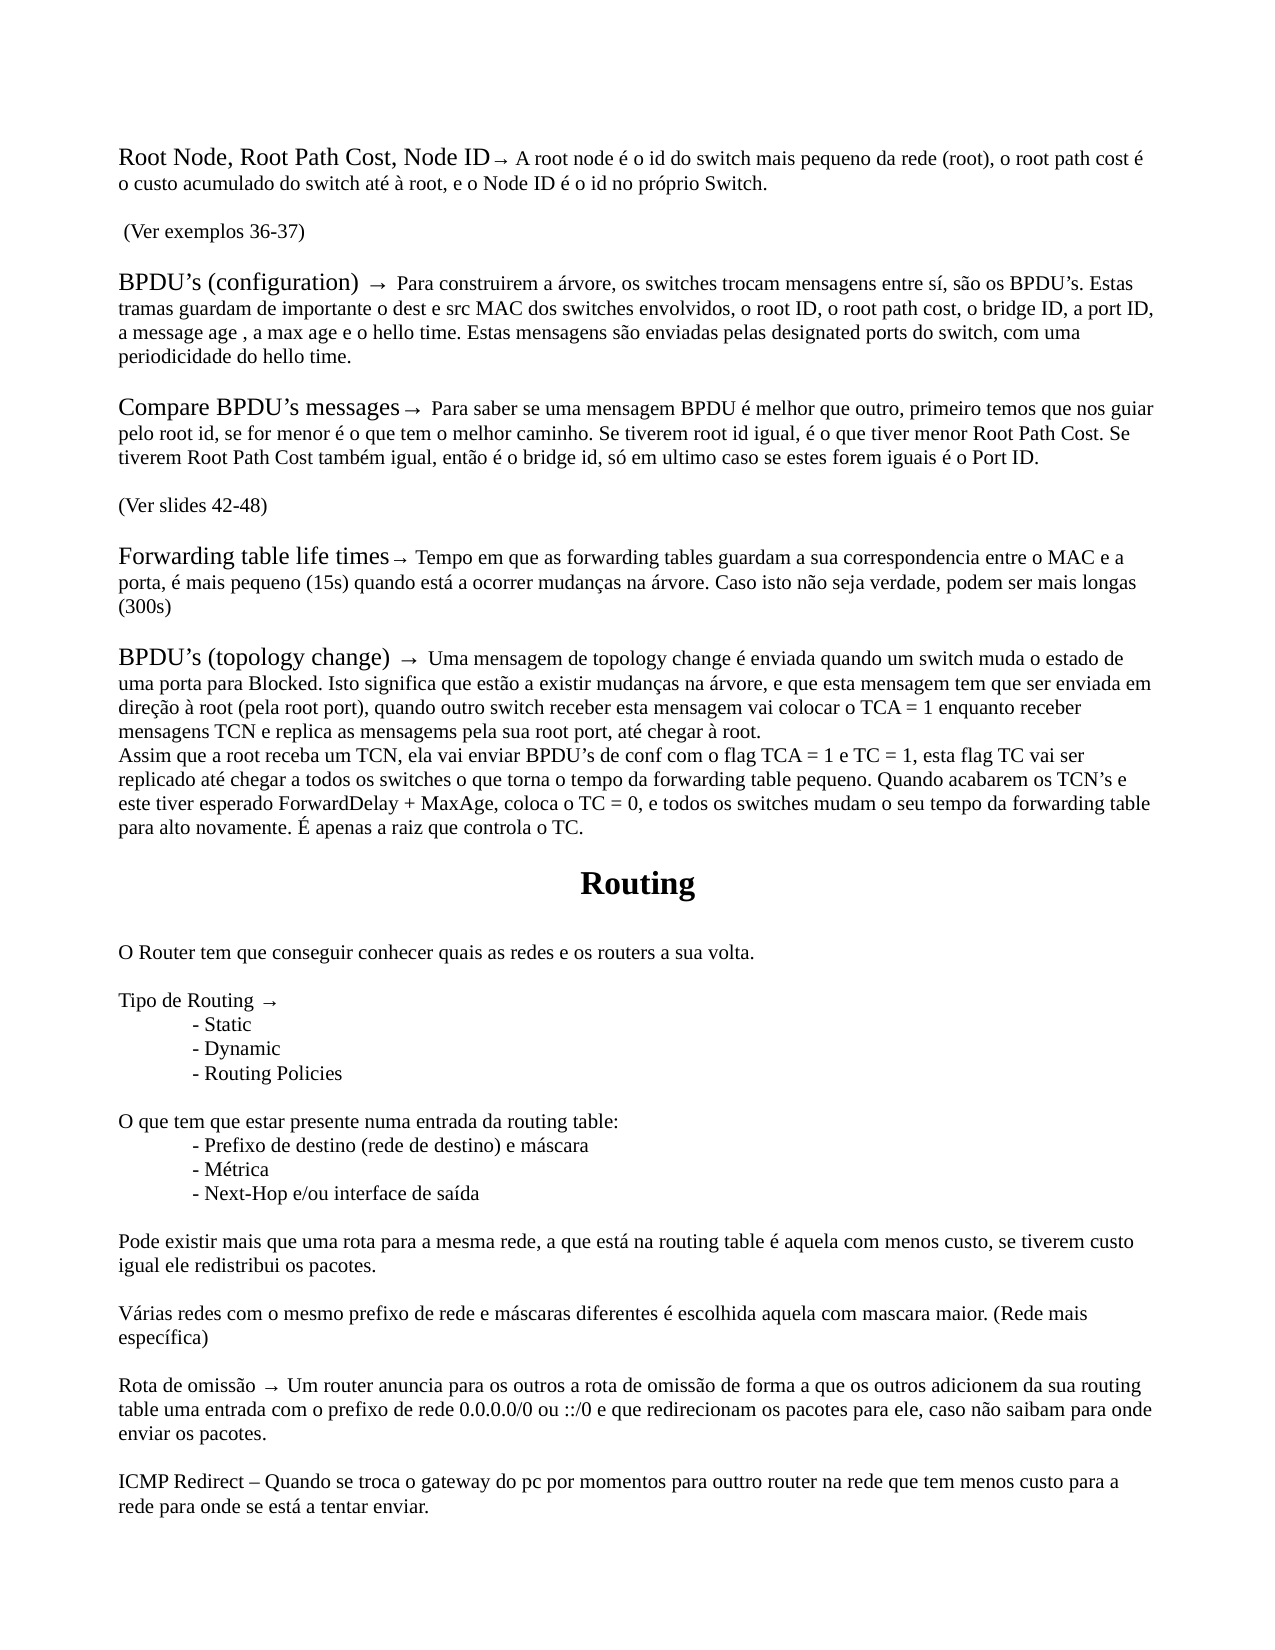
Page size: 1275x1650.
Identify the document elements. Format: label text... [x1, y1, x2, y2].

text (Ver exemplos 36-37) [118, 219, 1157, 243]
text O que tem que estar presente numa entrada da routing table: [118, 1108, 1157, 1133]
text (Ver slides 42-48) [118, 493, 1157, 517]
text Routing [118, 863, 1157, 902]
text ICMP Redirect – Quando se troca o gateway do pc por momentos para outtro router na rede que tem menos custo para a rede para onde se está a tentar enviar. [118, 1469, 1157, 1518]
text O Router tem que conseguir conhecer quais as redes e os routers a sua volta. [118, 940, 1157, 964]
text Compare BPDU’s messages→ Para saber se uma mensagem BPDU é melhor que outro, primeiro temos que nos guiar pelo root id, se for menor é o que tem o melhor caminho. Se tiverem root id igual, é o que tiver menor Root Path Cost. Se tiverem Root Path Cost também igual, então é o bridge id, só em ultimo caso se estes forem iguais é o Port ID. [118, 392, 1157, 469]
text Várias redes com o mesmo prefixo de rede e máscaras diferentes é escolhida aquela com mascara maior. (Rede mais específica) [118, 1301, 1157, 1349]
text - Next-Hop e/ou interface de saída [118, 1181, 1157, 1205]
text Assim que a root receba um TCN, ela vai enviar BPDU’s de conf com o flag TCA = 1 e TC = 1, esta flag TC vai ser replicado até chegar a todos os switches o que torna o tempo da forwarding table pequeno. Quando acabarem os TCN’s e este tiver esperado ForwardDelay + MaxAge, coloca o TC = 0, e todos os switches mudam o seu tempo da forwarding table para alto novamente. É apenas a raiz que controla o TC. [118, 743, 1157, 839]
text BPDU’s (configuration) → Para construirem a árvore, os switches trocam mensagens entre sí, são os BPDU’s. Estas tramas guardam de importante o dest e src MAC dos switches envolvidos, o root ID, o root path cost, o bridge ID, a port ID, a message age , a max age e o hello time. Estas mensagens são enviadas pelas designated ports do switch, com uma periodicidade do hello time. [118, 267, 1157, 368]
text Tipo de Routing → [118, 988, 1157, 1012]
text - Prefixo de destino (rede de destino) e máscara [118, 1133, 1157, 1157]
text - Static [118, 1012, 1157, 1036]
text Rota de omissão → Um router anuncia para os outros a rota de omissão de forma a que os outros adicionem da sua routing table uma entrada com o prefixo de rede 0.0.0.0/0 ou ::/0 e que redirecionam os pacotes para ele, caso não saibam para onde enviar os pacotes. [118, 1373, 1157, 1445]
text - Dynamic [118, 1036, 1157, 1060]
text - Métrica [118, 1157, 1157, 1181]
text Pode existir mais que uma rota para a mesma rede, a que está na routing table é aquela com menos custo, se tiverem custo igual ele redistribui os pacotes. [118, 1229, 1157, 1277]
text - Routing Policies [118, 1060, 1157, 1084]
text BPDU’s (topology change) → Uma mensagem de topology change é enviada quando um switch muda o estado de uma porta para Blocked. Isto significa que estão a existir mudanças na árvore, e que esta mensagem tem que ser enviada em direção à root (pela root port), quando outro switch receber esta mensagem vai colocar o TCA = 1 enquanto receber mensagens TCN e replica as mensagems pela sua root port, até chegar à root. [118, 642, 1157, 743]
text Forwarding table life times→ Tempo em que as forwarding tables guardam a sua correspondencia entre o MAC e a porta, é mais pequeno (15s) quando está a ocorrer mudanças na árvore. Caso isto não seja verdade, podem ser mais longas (300s) [118, 541, 1157, 618]
text Root Node, Root Path Cost, Node ID→ A root node é o id do switch mais pequeno da rede (root), o root path cost é o custo acumulado do switch até à root, e o Node ID é o id no próprio Switch. [118, 142, 1157, 195]
